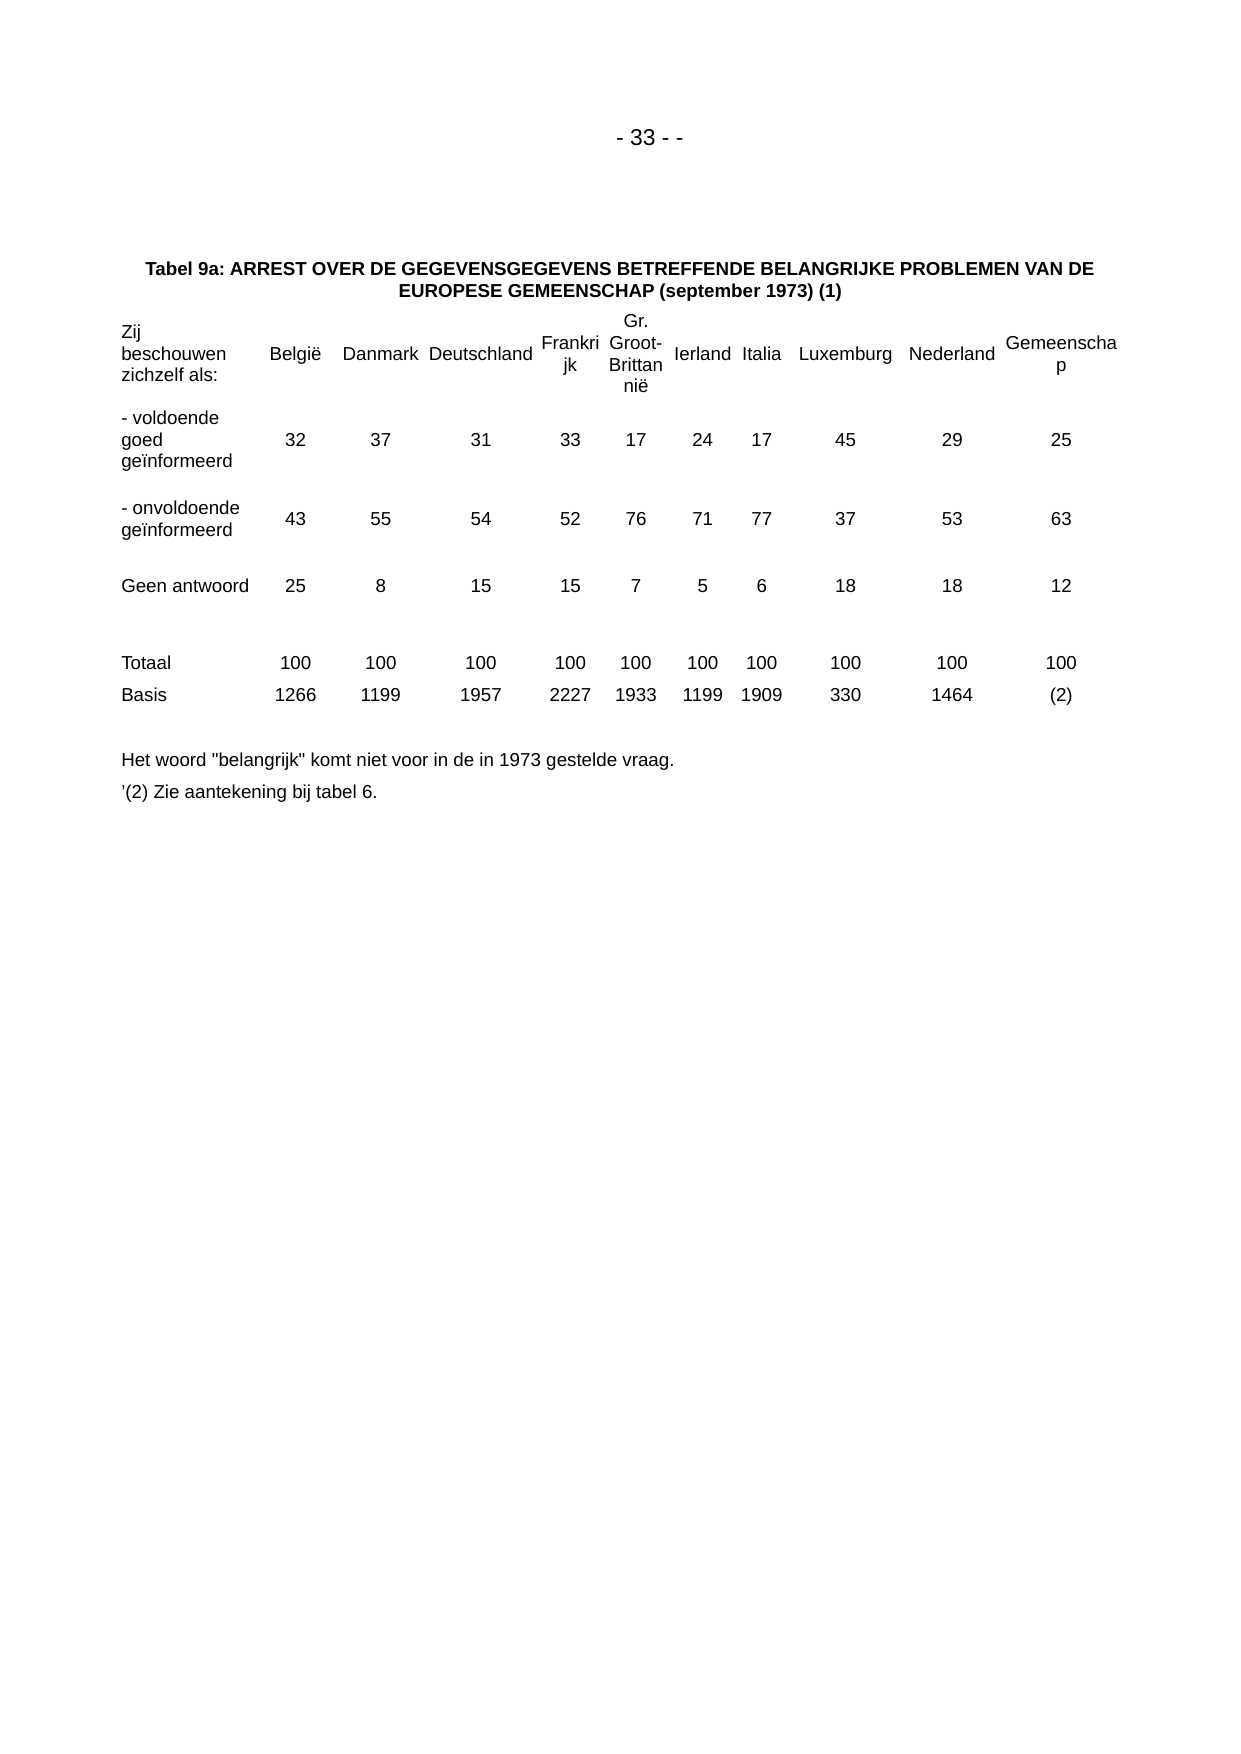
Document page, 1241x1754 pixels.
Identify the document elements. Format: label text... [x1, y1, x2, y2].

table_cell 31 [424, 400, 538, 479]
table_cell [253, 614, 337, 646]
table_cell Totaal [118, 646, 253, 679]
table_cell 52 [538, 479, 603, 558]
table_cell 100 [669, 646, 736, 679]
table_cell 1266 [253, 679, 337, 711]
table_cell 330 [787, 679, 904, 711]
table_cell Het woord "belangrijk" komt niet voor in de in 1973 gestelde vraag. [118, 744, 1122, 776]
table_cell - onvoldoende geïnformeerd [118, 479, 253, 558]
table_cell [337, 614, 424, 646]
table_cell 100 [424, 646, 538, 679]
table_cell 1909 [736, 679, 787, 711]
table_cell 5 [669, 558, 736, 614]
table_cell [118, 614, 253, 646]
table_cell 100 [736, 646, 787, 679]
table_cell [603, 614, 669, 646]
table_cell Gemeenschap [1000, 308, 1122, 399]
table_cell (2) [1000, 679, 1122, 711]
table_cell Nederland [904, 308, 1000, 399]
table_cell 100 [253, 646, 337, 679]
table_header Tabel 9a: ARREST OVER DE GEGEVENSGEGEVENS BETREFFENDE BELANGRIJKE PROBLEMEN VAN DE EUROPESE GEMEENSCHAP (september 1973) (1) [118, 252, 1122, 307]
table_cell 71 [669, 479, 736, 558]
table_cell [424, 614, 538, 646]
table_cell Basis [118, 679, 253, 711]
table_cell 2227 [538, 679, 603, 711]
table_cell 18 [787, 558, 904, 614]
table_cell [538, 711, 603, 743]
table_cell [904, 711, 1000, 743]
table_cell 100 [787, 646, 904, 679]
table_cell 1957 [424, 679, 538, 711]
table_cell 6 [736, 558, 787, 614]
table_cell 1199 [669, 679, 736, 711]
table_cell [669, 614, 736, 646]
table_cell Italia [736, 308, 787, 399]
table_cell [669, 711, 736, 743]
table_cell 100 [337, 646, 424, 679]
table_cell [424, 711, 538, 743]
table_cell - voldoende goed geïnformeerd [118, 400, 253, 479]
table_cell Gr. Groot-Brittannië [603, 308, 669, 399]
table_cell 100 [1000, 646, 1122, 679]
table_cell Ierland [669, 308, 736, 399]
table_cell België [253, 308, 337, 399]
table_cell Zij beschouwen zichzelf als: [118, 308, 253, 399]
table_cell 37 [787, 479, 904, 558]
table_cell 15 [424, 558, 538, 614]
table_cell [253, 711, 337, 743]
table_cell 25 [1000, 400, 1122, 479]
table_cell [1000, 711, 1122, 743]
table_cell [118, 711, 253, 743]
table_cell [736, 711, 787, 743]
table_cell 15 [538, 558, 603, 614]
table_cell 55 [337, 479, 424, 558]
table_cell 77 [736, 479, 787, 558]
table_cell [538, 614, 603, 646]
table_cell [787, 711, 904, 743]
table_cell Danmark [337, 308, 424, 399]
table_cell 18 [904, 558, 1000, 614]
table_cell 17 [603, 400, 669, 479]
table_cell 1464 [904, 679, 1000, 711]
table_cell 8 [337, 558, 424, 614]
table_cell 63 [1000, 479, 1122, 558]
table_cell Frankrijk [538, 308, 603, 399]
table_cell 17 [736, 400, 787, 479]
table_cell Geen antwoord [118, 558, 253, 614]
table_cell 37 [337, 400, 424, 479]
table_cell 43 [253, 479, 337, 558]
table_cell [787, 614, 904, 646]
table_cell 32 [253, 400, 337, 479]
table_cell 45 [787, 400, 904, 479]
table_cell ’(2) Zie aantekening bij tabel 6. [118, 776, 1122, 808]
table_cell 100 [538, 646, 603, 679]
table_cell [736, 614, 787, 646]
table_cell 12 [1000, 558, 1122, 614]
table_cell 1199 [337, 679, 424, 711]
table_cell [603, 711, 669, 743]
table_cell 24 [669, 400, 736, 479]
table_cell 1933 [603, 679, 669, 711]
table_cell 100 [603, 646, 669, 679]
table_cell [904, 614, 1000, 646]
table_cell 7 [603, 558, 669, 614]
table_cell Deutschland [424, 308, 538, 399]
table_cell 25 [253, 558, 337, 614]
table_cell [1000, 614, 1122, 646]
table_cell 33 [538, 400, 603, 479]
table_cell 76 [603, 479, 669, 558]
table_cell 29 [904, 400, 1000, 479]
table_cell 100 [904, 646, 1000, 679]
table_cell 54 [424, 479, 538, 558]
table_cell Luxemburg [787, 308, 904, 399]
table_cell 53 [904, 479, 1000, 558]
table_cell [337, 711, 424, 743]
